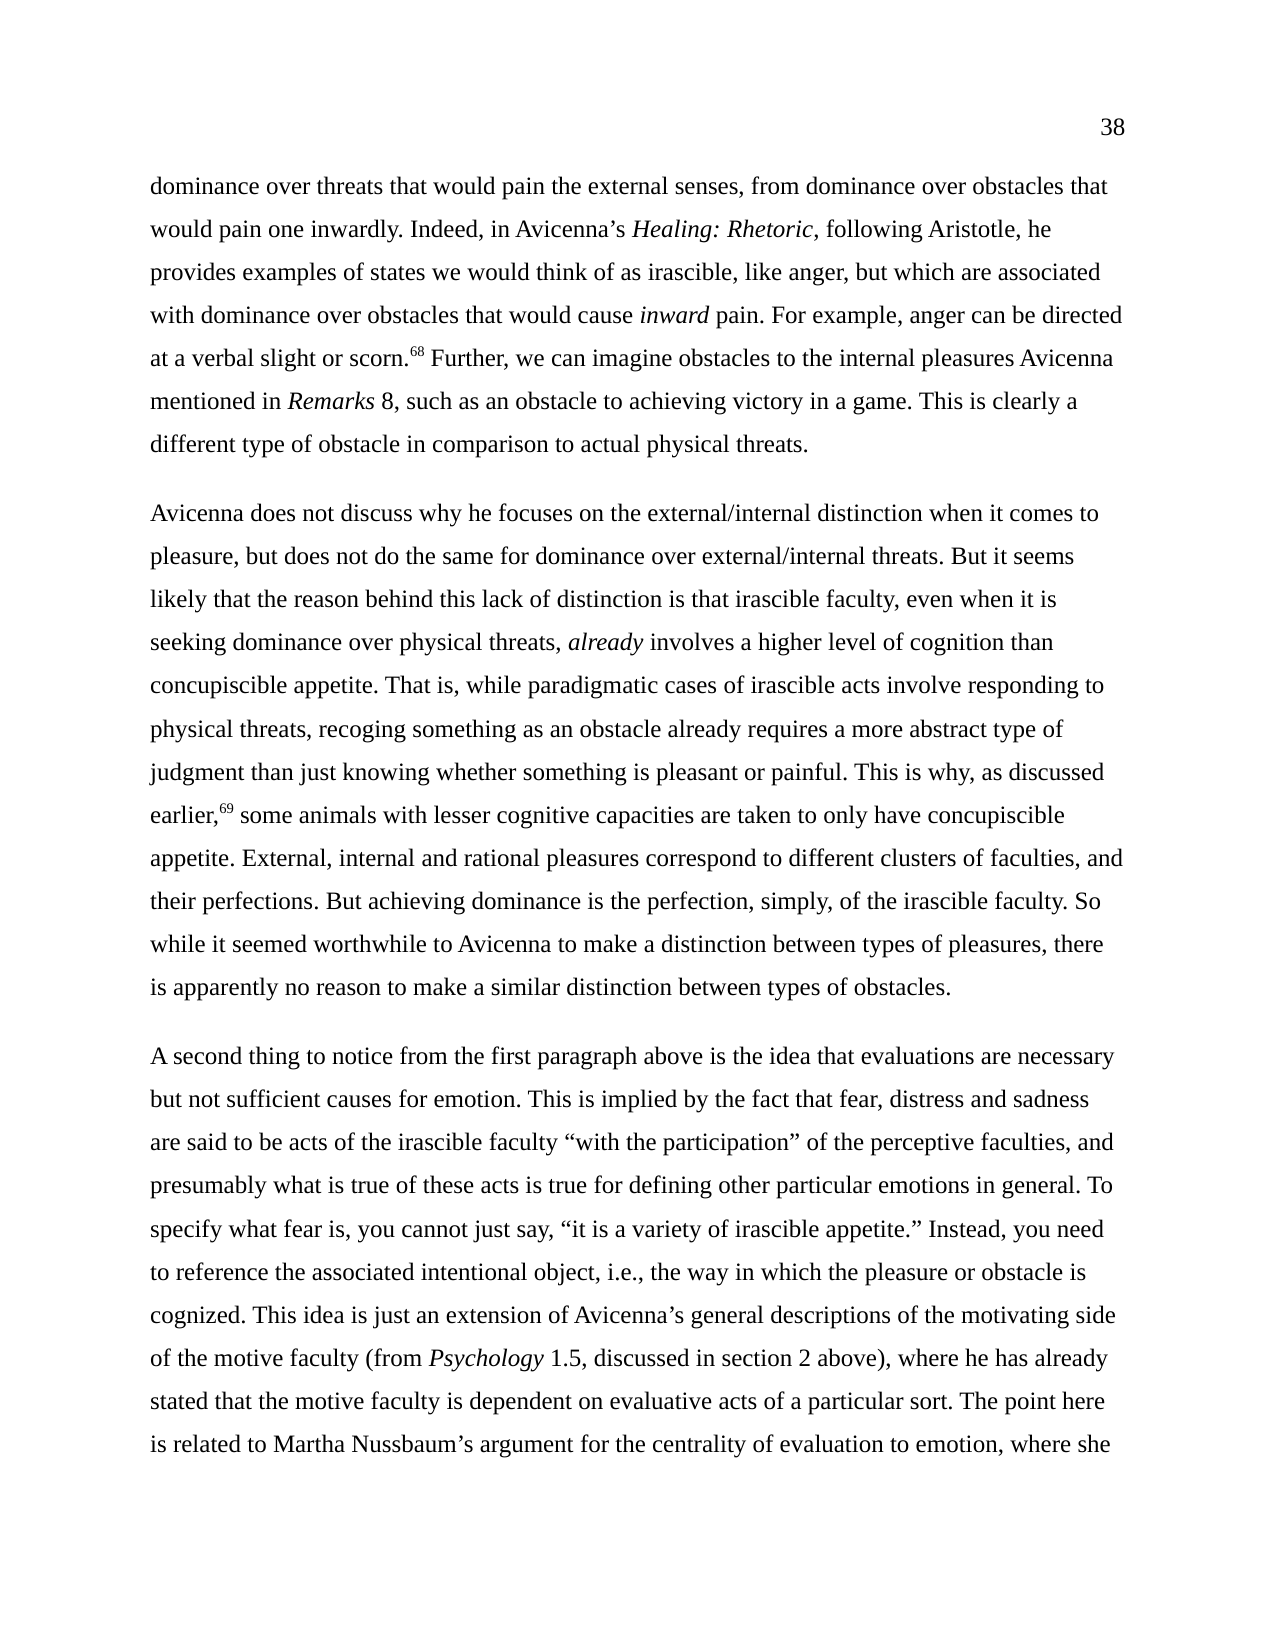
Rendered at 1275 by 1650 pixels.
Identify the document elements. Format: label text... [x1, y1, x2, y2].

text Avicenna does not discuss why he focuses on the external/internal distinction when it comes to pleasure, but does not do the same for dominance over external/internal threats. But it seems likely that the reason behind this lack of distinction is that irascible faculty, even when it is seeking dominance over physical threats, already involves a higher level of cognition than concupiscible appetite. That is, while paradigmatic cases of irascible acts involve responding to physical threats, recoging something as an obstacle already requires a more abstract type of judgment than just knowing whether something is pleasant or painful. This is why, as discussed earlier, some animals with lesser cognitive capacities are taken to only have concupiscible appetite. External, internal and rational pleasures correspond to different clusters of faculties, and their perfections. But achieving dominance is the perfection, simply, of the irascible faculty. So while it seemed worthwhile to Avicenna to make a distinction between types of pleasures, there is apparently no reason to make a similar distinction between types of obstacles. [150, 498, 1125, 1001]
text A second thing to notice from the first paragraph above is the idea that evaluations are necessary but not sufficient causes for emotion. This is implied by the fact that fear, distress and sadness are said to be acts of the irascible faculty “with the participation” of the perceptive faculties, and presumably what is true of these acts is true for defining other particular emotions in general. To specify what fear is, you cannot just say, “it is a variety of irascible appetite.” Instead, you need to reference the associated intentional object, i.e., the way in which the pleasure or obstacle is cognized. This idea is just an extension of Avicenna’s general descriptions of the motivating side of the motive faculty (from Psychology 1.5, discussed in section 2 above), where he has already stated that the motive faculty is dependent on evaluative acts of a particular sort. The point here is related to Martha Nussbaum’s argument for the centrality of evaluation to emotion, where she [150, 1041, 1125, 1458]
text dominance over threats that would pain the external senses, from dominance over obstacles that would pain one inwardly. Indeed, in Avicenna’s Healing: Rhetoric, following Aristotle, he provides examples of states we would think of as irascible, like anger, but which are associated with dominance over obstacles that would cause inward pain. For example, anger can be directed at a verbal slight or scorn. Further, we can imagine obstacles to the internal pleasures Avicenna mentioned in Remarks 8, such as an obstacle to achieving victory in a game. This is clearly a different type of obstacle in comparison to actual physical threats. [150, 171, 1125, 458]
